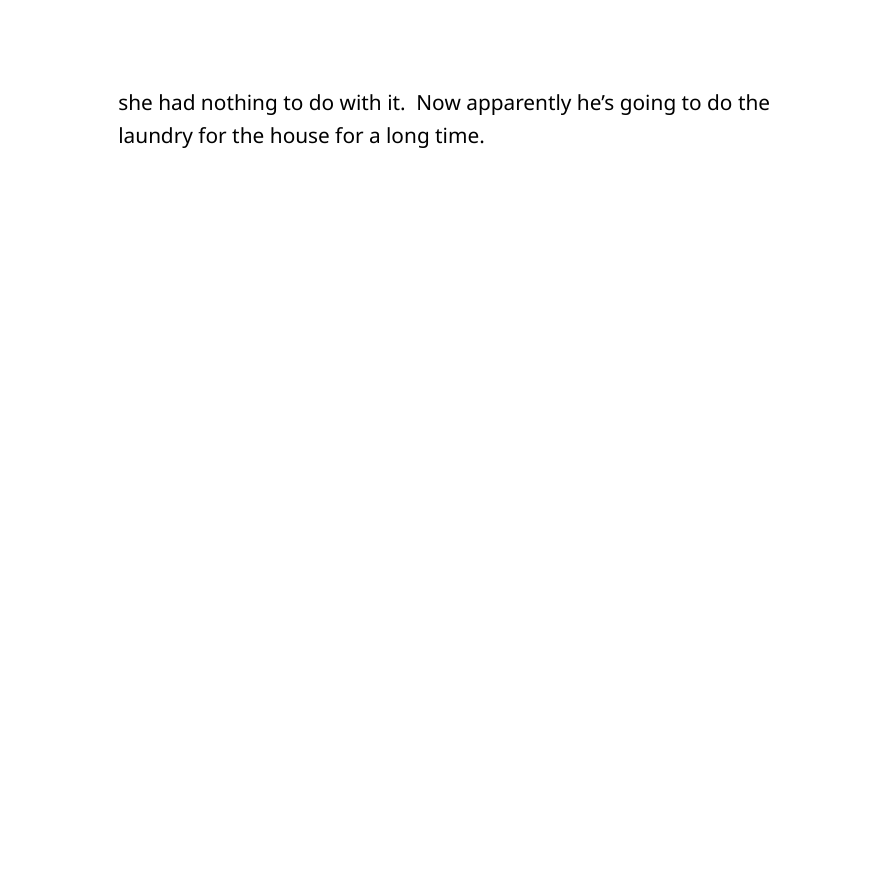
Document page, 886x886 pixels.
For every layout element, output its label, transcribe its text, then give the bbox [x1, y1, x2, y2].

text she had nothing to do with it. Now apparently he’s going to do the laundry for the house for a long time. [118, 88, 827, 149]
